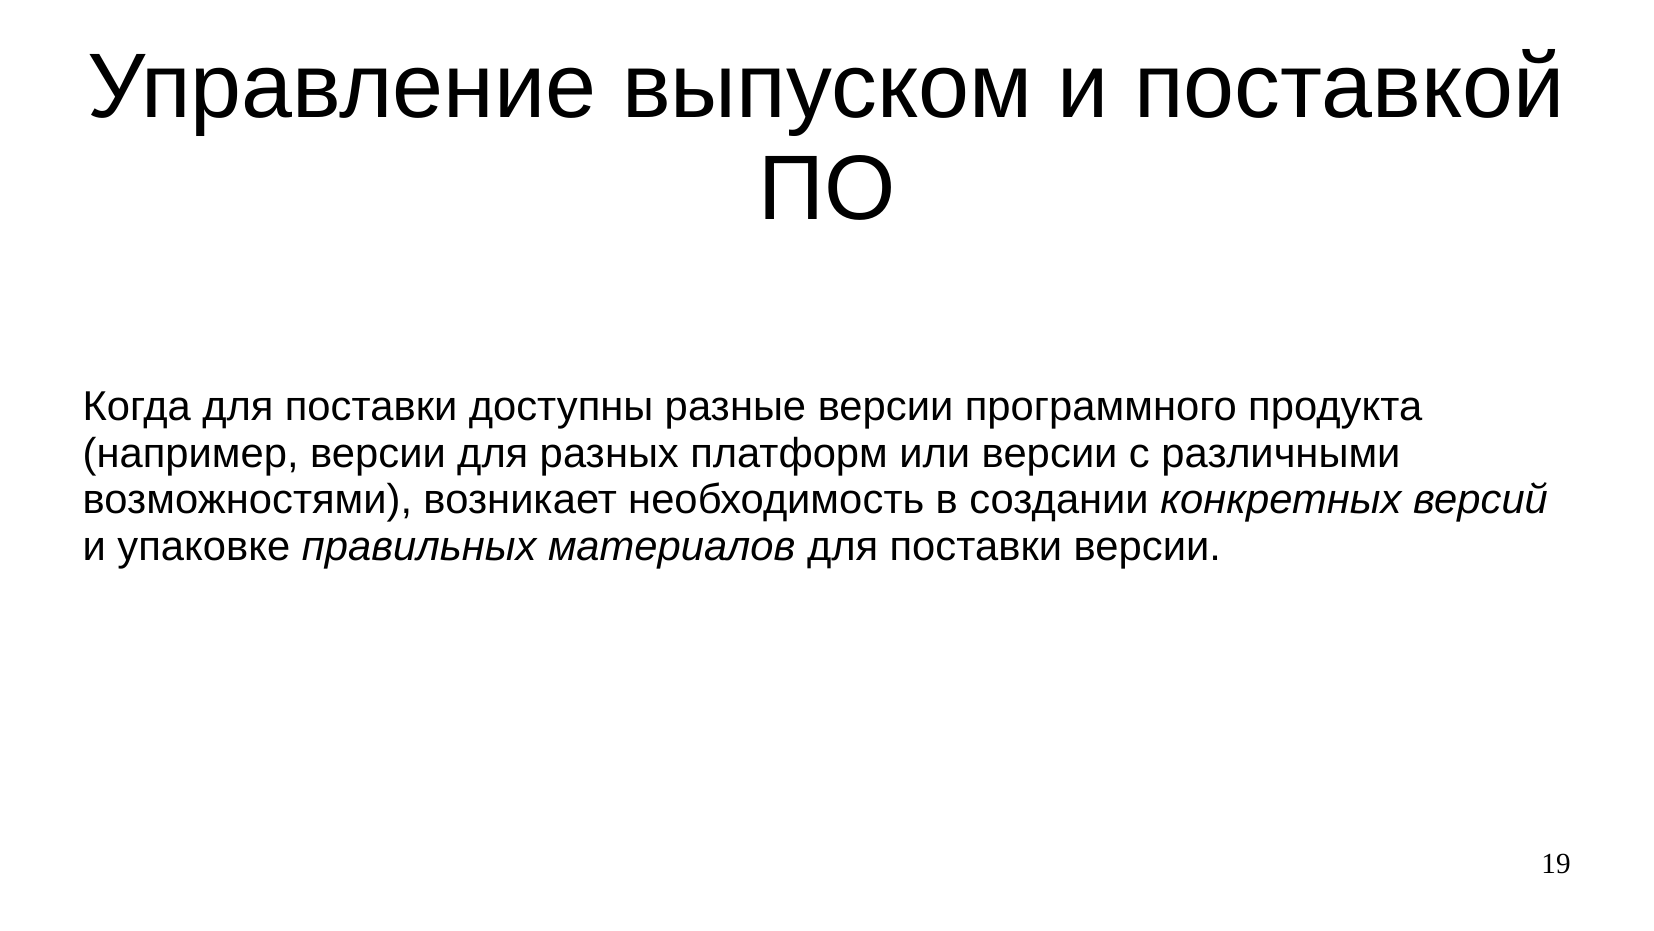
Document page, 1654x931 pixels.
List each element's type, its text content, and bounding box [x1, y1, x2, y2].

title Управление выпуском и поставкой ПО [82, 34, 1571, 240]
list Когда для поставки доступны разные версии программного продукта (например, версии для разных платформ или версии с различными возможностями), возникает необходимость в создании конкретных версий и упаковке правильных материалов для поставки версии. [82, 382, 1571, 668]
